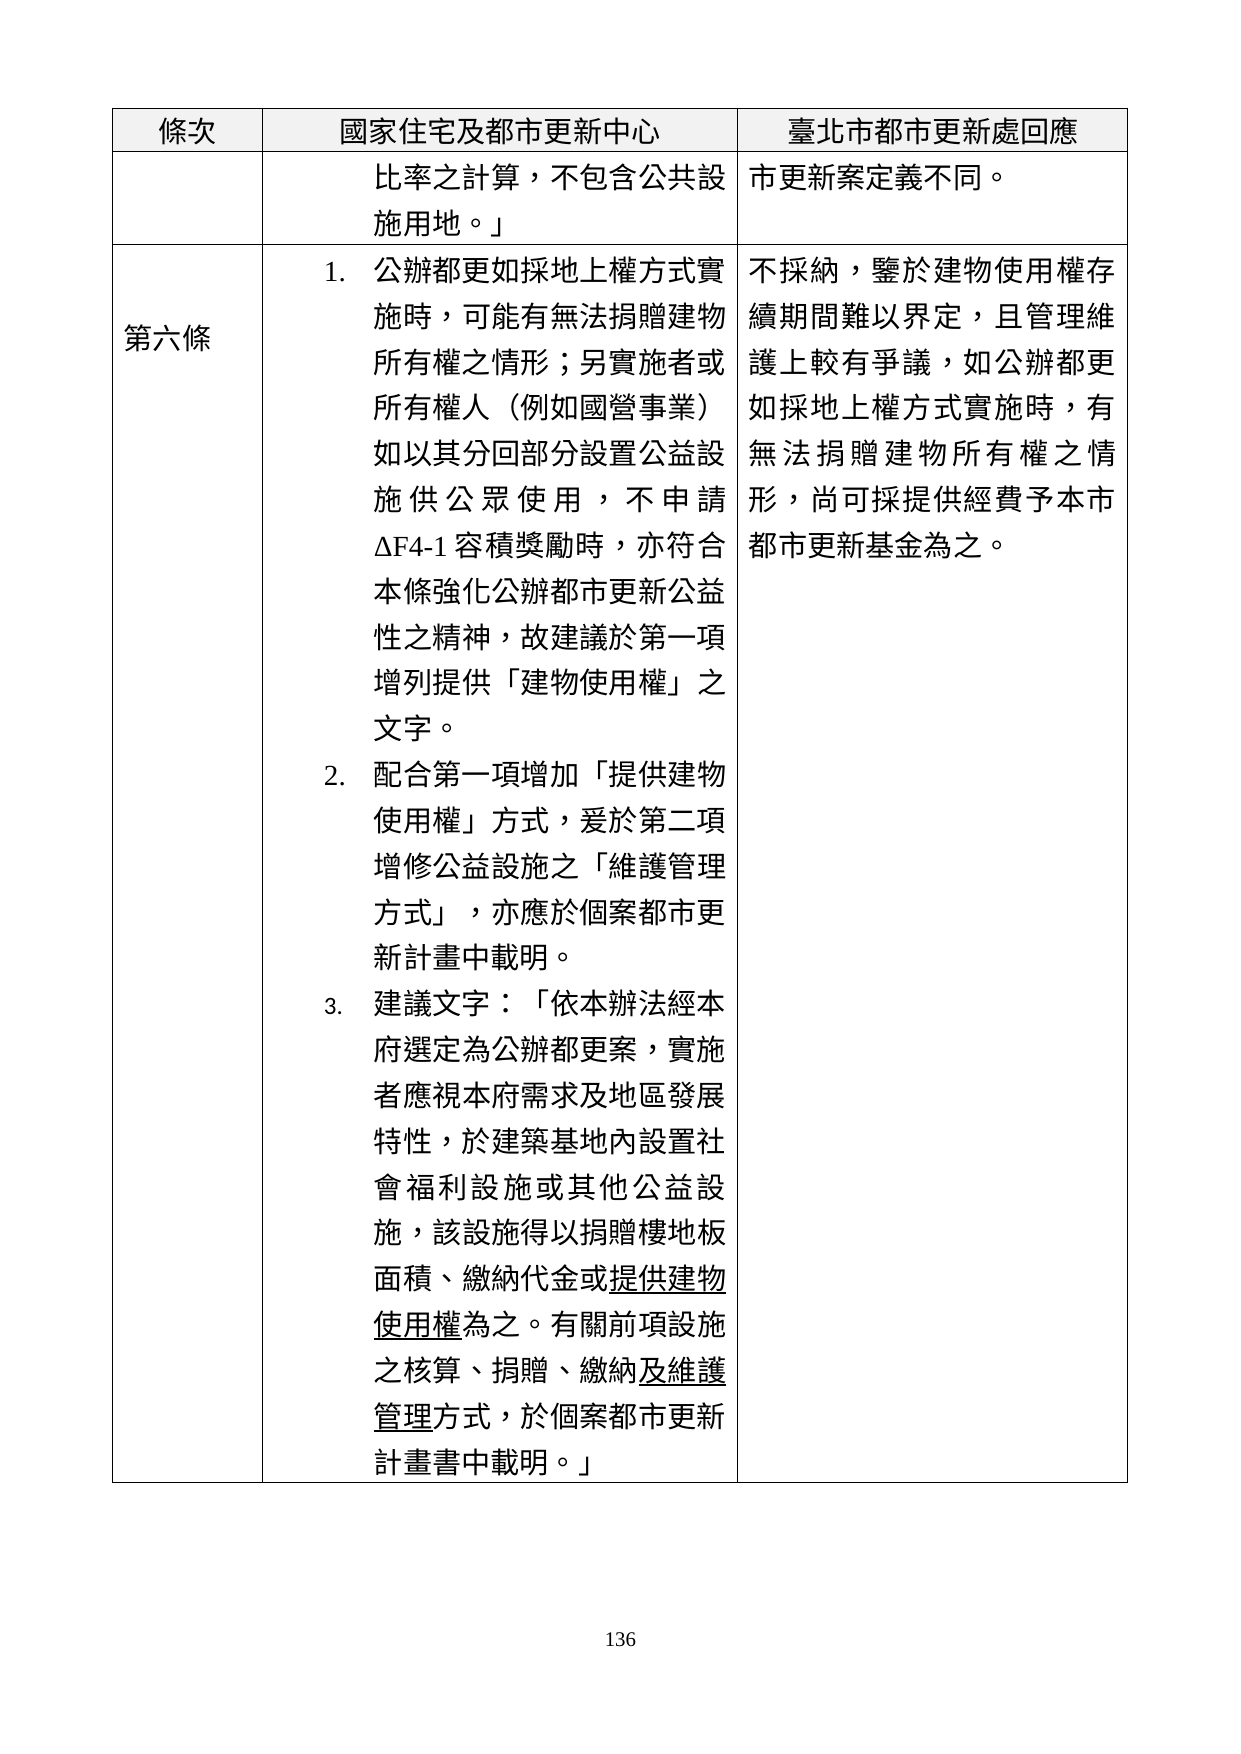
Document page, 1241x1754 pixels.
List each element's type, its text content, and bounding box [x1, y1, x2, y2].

table_cell 市更新案定義不同。 [738, 152, 1127, 244]
table_cell [113, 152, 262, 244]
table_header 國家住宅及都市更新中心 [263, 109, 737, 151]
table_cell 不採納，鑒於建物使用權存續期間難以界定，且管理維護上較有爭議，如公辦都更如採地上權方式實施時，有無法捐贈建物所有權之情形，尚可採提供經費予本市都市更新基金為之。 [738, 245, 1127, 1482]
table_cell 第六條 [113, 245, 262, 1482]
table_cell 公辦都更如採地上權方式實施時，可能有無法捐贈建物所有權之情形；另實施者或所有權人（例如國營事業）如以其分回部分設置公益設施供公眾使用，不申請ΔF4-1容積獎勵時，亦符合本條強化公辦都市更新公益性之精神，故建議於第一項增列提供「建物使用權」之文字。 配合第一項增加「提供建物使用權」方式，爰於第二項增修公益設施之「維護管理方式」，亦應於個案都市更新計畫中載明。 建議文字：「依本辦法經本府選定為公辦都更案，實施者應視本府需求及地區發展特性，於建築基地內設置社會福利設施或其他公益設施，該設施得以捐贈樓地板面積、繳納代金或提供建物使用權為之。有關前項設施之核算、捐贈、繳納及維護管理方式，於個案都市更新計畫書中載明。」 [263, 245, 737, 1482]
table_header 臺北市都市更新處回應 [738, 109, 1127, 151]
table_cell 比率之計算，不包含公共設施用地。」 [263, 152, 737, 244]
table_header 條次 [113, 109, 262, 151]
